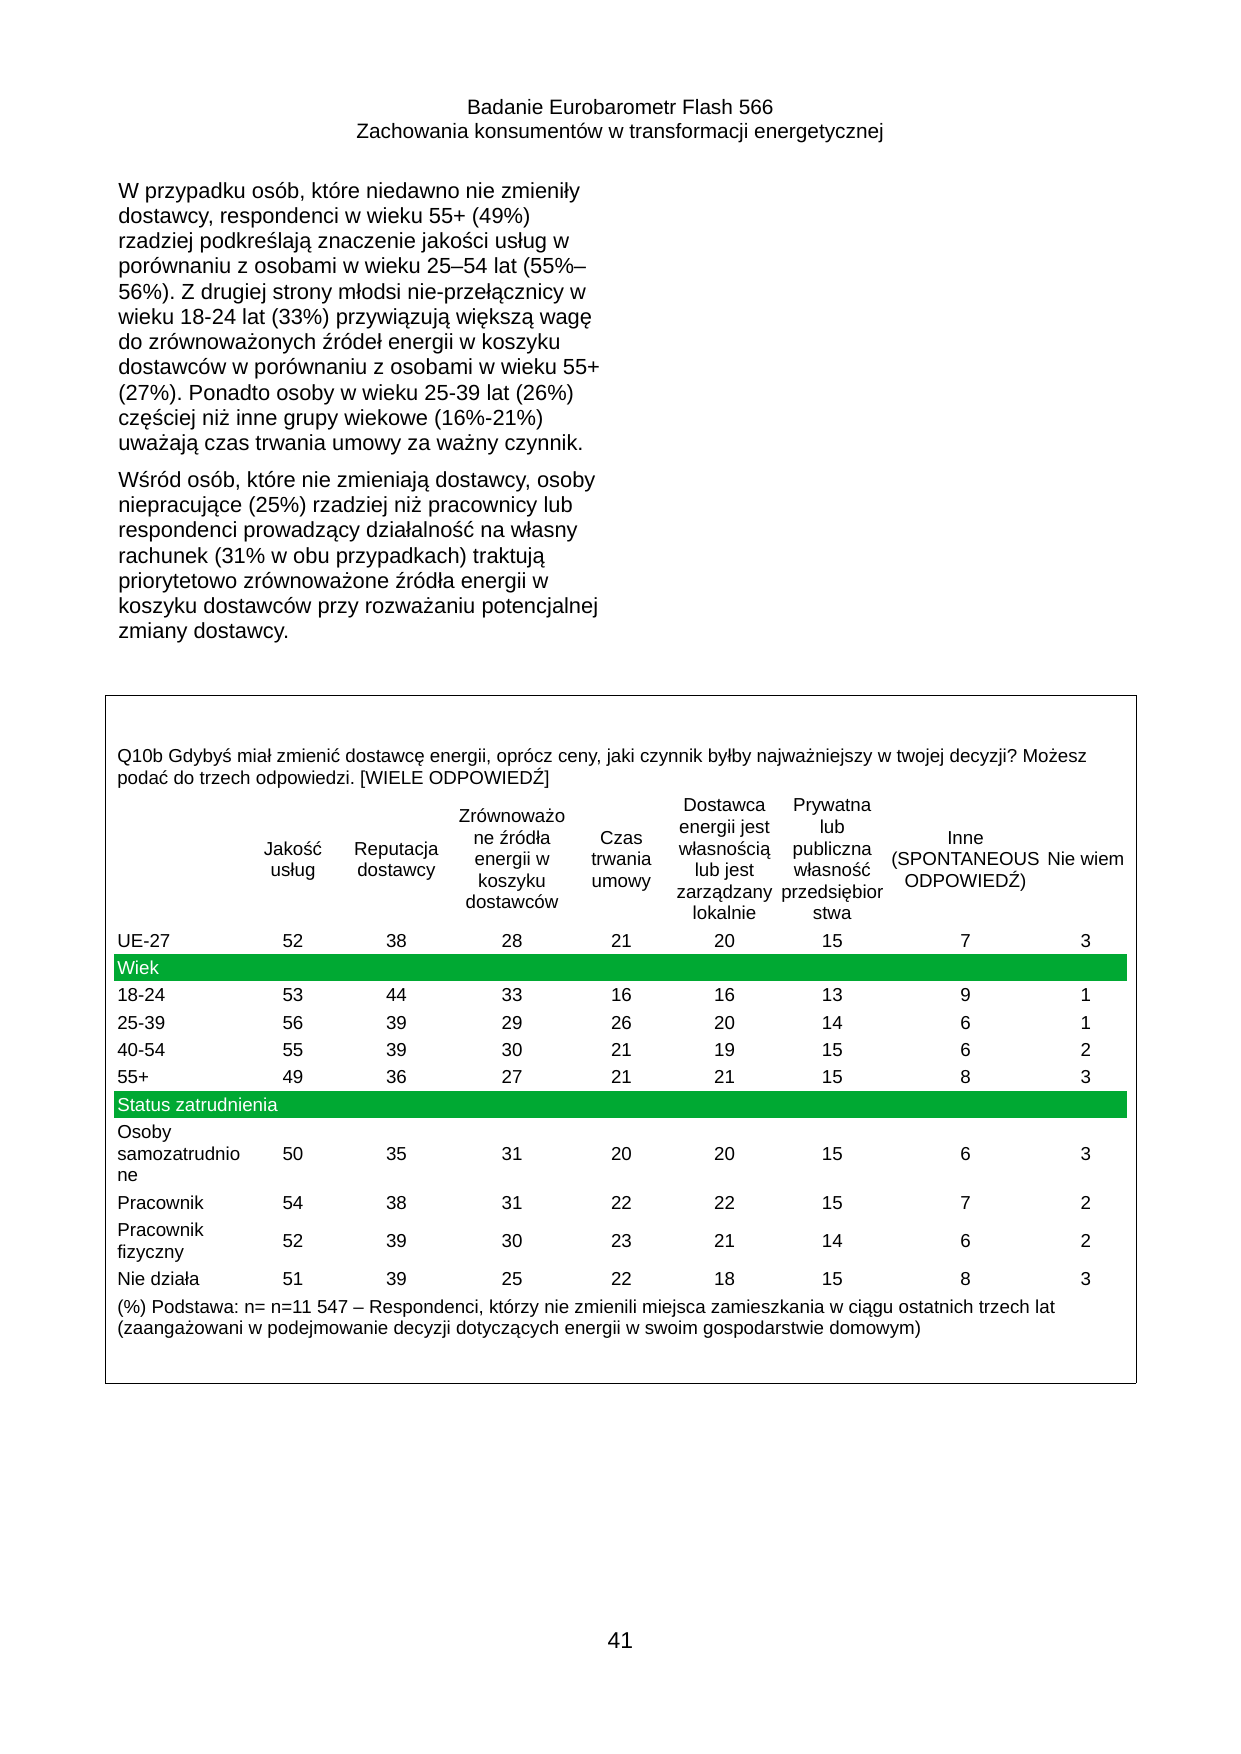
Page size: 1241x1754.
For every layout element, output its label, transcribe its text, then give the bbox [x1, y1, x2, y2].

table_cell 26 [571, 1009, 672, 1036]
table_cell 21 [571, 926, 672, 954]
table_cell 25 [453, 1265, 571, 1292]
table_cell 28 [453, 926, 571, 954]
table_cell [114, 791, 246, 926]
table_cell 44 [340, 981, 453, 1009]
table_cell 39 [340, 1265, 453, 1292]
table_cell 7 [887, 926, 1043, 954]
table_cell 2 [1044, 1189, 1127, 1216]
table_cell 21 [571, 1064, 672, 1091]
table_cell 1 [1044, 981, 1127, 1009]
table_cell 3 [1044, 1064, 1127, 1091]
table_cell 31 [453, 1189, 571, 1216]
table_cell Inne (SPONTANEOUS ODPOWIEDŹ) [887, 791, 1043, 926]
table_cell 9 [887, 981, 1043, 1009]
table_cell 39 [340, 1009, 453, 1036]
table_cell Zrównoważone źródła energii w koszyku dostawców [453, 791, 571, 926]
table_cell 3 [1044, 1118, 1127, 1189]
table_cell UE-27 [114, 926, 246, 954]
table_cell 14 [777, 1009, 887, 1036]
table_cell 6 [887, 1036, 1043, 1063]
table_cell 31 [453, 1118, 571, 1189]
table_cell 39 [340, 1216, 453, 1265]
table_cell 2 [1044, 1036, 1127, 1063]
table_cell Status zatrudnienia [114, 1091, 1127, 1118]
table_cell 27 [453, 1064, 571, 1091]
table_cell Osoby samozatrudnione [114, 1118, 246, 1189]
table_cell Reputacja dostawcy [340, 791, 453, 926]
table_cell 15 [777, 1189, 887, 1216]
table_cell 6 [887, 1009, 1043, 1036]
table_cell 55 [246, 1036, 339, 1063]
table_cell 18 [672, 1265, 777, 1292]
table_cell Pracownik [114, 1189, 246, 1216]
table_cell 25-39 [114, 1009, 246, 1036]
table_cell 52 [246, 926, 339, 954]
table_cell 22 [672, 1189, 777, 1216]
table_cell 13 [777, 981, 887, 1009]
table_cell 23 [571, 1216, 672, 1265]
table_cell 40-54 [114, 1036, 246, 1063]
table_cell Czas trwania umowy [571, 791, 672, 926]
table_cell 14 [777, 1216, 887, 1265]
table_cell 8 [887, 1265, 1043, 1292]
table_cell 54 [246, 1189, 339, 1216]
table_cell 3 [1044, 1265, 1127, 1292]
table_cell 15 [777, 926, 887, 954]
table_cell 21 [571, 1036, 672, 1063]
table_cell 18-24 [114, 981, 246, 1009]
table_cell 38 [340, 1189, 453, 1216]
table_cell Dostawca energii jest własnością lub jest zarządzany lokalnie [672, 791, 777, 926]
table_cell 52 [246, 1216, 339, 1265]
table_cell 29 [453, 1009, 571, 1036]
table_header Q10b Gdybyś miał zmienić dostawcę energii, oprócz ceny, jaki czynnik byłby najważniejszy w twojej decyzji? Możesz podać do trzech odpowiedzi. [WIELE ODPOWIEDŹ] [114, 742, 1127, 791]
table_cell 15 [777, 1265, 887, 1292]
table_cell 6 [887, 1216, 1043, 1265]
table_cell 30 [453, 1036, 571, 1063]
table_cell 20 [672, 926, 777, 954]
table_cell 22 [571, 1265, 672, 1292]
table_cell 20 [571, 1118, 672, 1189]
table_cell 20 [672, 1009, 777, 1036]
table_cell 30 [453, 1216, 571, 1265]
table_cell 15 [777, 1036, 887, 1063]
text W przypadku osób, które niedawno nie zmieniły dostawcy, respondenci w wieku 55+ (49%) rzadziej podkreślają znaczenie jakości usług w porównaniu z osobami w wieku 25–54 lat (55%–56%). Z drugiej strony młodsi nie-przełącznicy w wieku 18-24 lat (33%) przywiązują większą wagę do zrównoważonych źródeł energii w koszyku dostawców w porównaniu z osobami w wieku 55+ (27%). Ponadto osoby w wieku 25-39 lat (26%) częściej niż inne grupy wiekowe (16%-21%) uważają czas trwania umowy za ważny czynnik. [118, 178, 605, 455]
table_cell 16 [672, 981, 777, 1009]
table_cell 8 [887, 1064, 1043, 1091]
table_cell Jakość usług [246, 791, 339, 926]
table_cell 3 [1044, 926, 1127, 954]
table_cell 20 [672, 1118, 777, 1189]
table_cell 56 [246, 1009, 339, 1036]
table_cell 2 [1044, 1216, 1127, 1265]
table_cell 38 [340, 926, 453, 954]
table_cell 19 [672, 1036, 777, 1063]
table_cell 53 [246, 981, 339, 1009]
table_cell 51 [246, 1265, 339, 1292]
table_cell Prywatna lub publiczna własność przedsiębiorstwa [777, 791, 887, 926]
table_cell 55+ [114, 1064, 246, 1091]
table_cell 7 [887, 1189, 1043, 1216]
table_cell 35 [340, 1118, 453, 1189]
table_cell 49 [246, 1064, 339, 1091]
table_cell 15 [777, 1064, 887, 1091]
table_cell 15 [777, 1118, 887, 1189]
table_cell Nie działa [114, 1265, 246, 1292]
table_cell 39 [340, 1036, 453, 1063]
table_cell Wiek [114, 954, 1127, 981]
table_cell 36 [340, 1064, 453, 1091]
table_cell 50 [246, 1118, 339, 1189]
table_cell Nie wiem [1044, 791, 1127, 926]
text Wśród osób, które nie zmieniają dostawcy, osoby niepracujące (25%) rzadziej niż pracownicy lub respondenci prowadzący działalność na własny rachunek (31% w obu przypadkach) traktują priorytetowo zrównoważone źródła energii w koszyku dostawców przy rozważaniu potencjalnej zmiany dostawcy. [118, 467, 605, 643]
table_cell 33 [453, 981, 571, 1009]
table_cell 22 [571, 1189, 672, 1216]
table_cell Pracownik fizyczny [114, 1216, 246, 1265]
table_cell 6 [887, 1118, 1043, 1189]
table_cell 21 [672, 1064, 777, 1091]
table_cell 1 [1044, 1009, 1127, 1036]
table_cell (%) Podstawa: n= n=11 547 – Respondenci, którzy nie zmienili miejsca zamieszkania w ciągu ostatnich trzech lat (zaangażowani w podejmowanie decyzji dotyczących energii w swoim gospodarstwie domowym) [114, 1293, 1127, 1341]
table_cell 16 [571, 981, 672, 1009]
table_cell 21 [672, 1216, 777, 1265]
